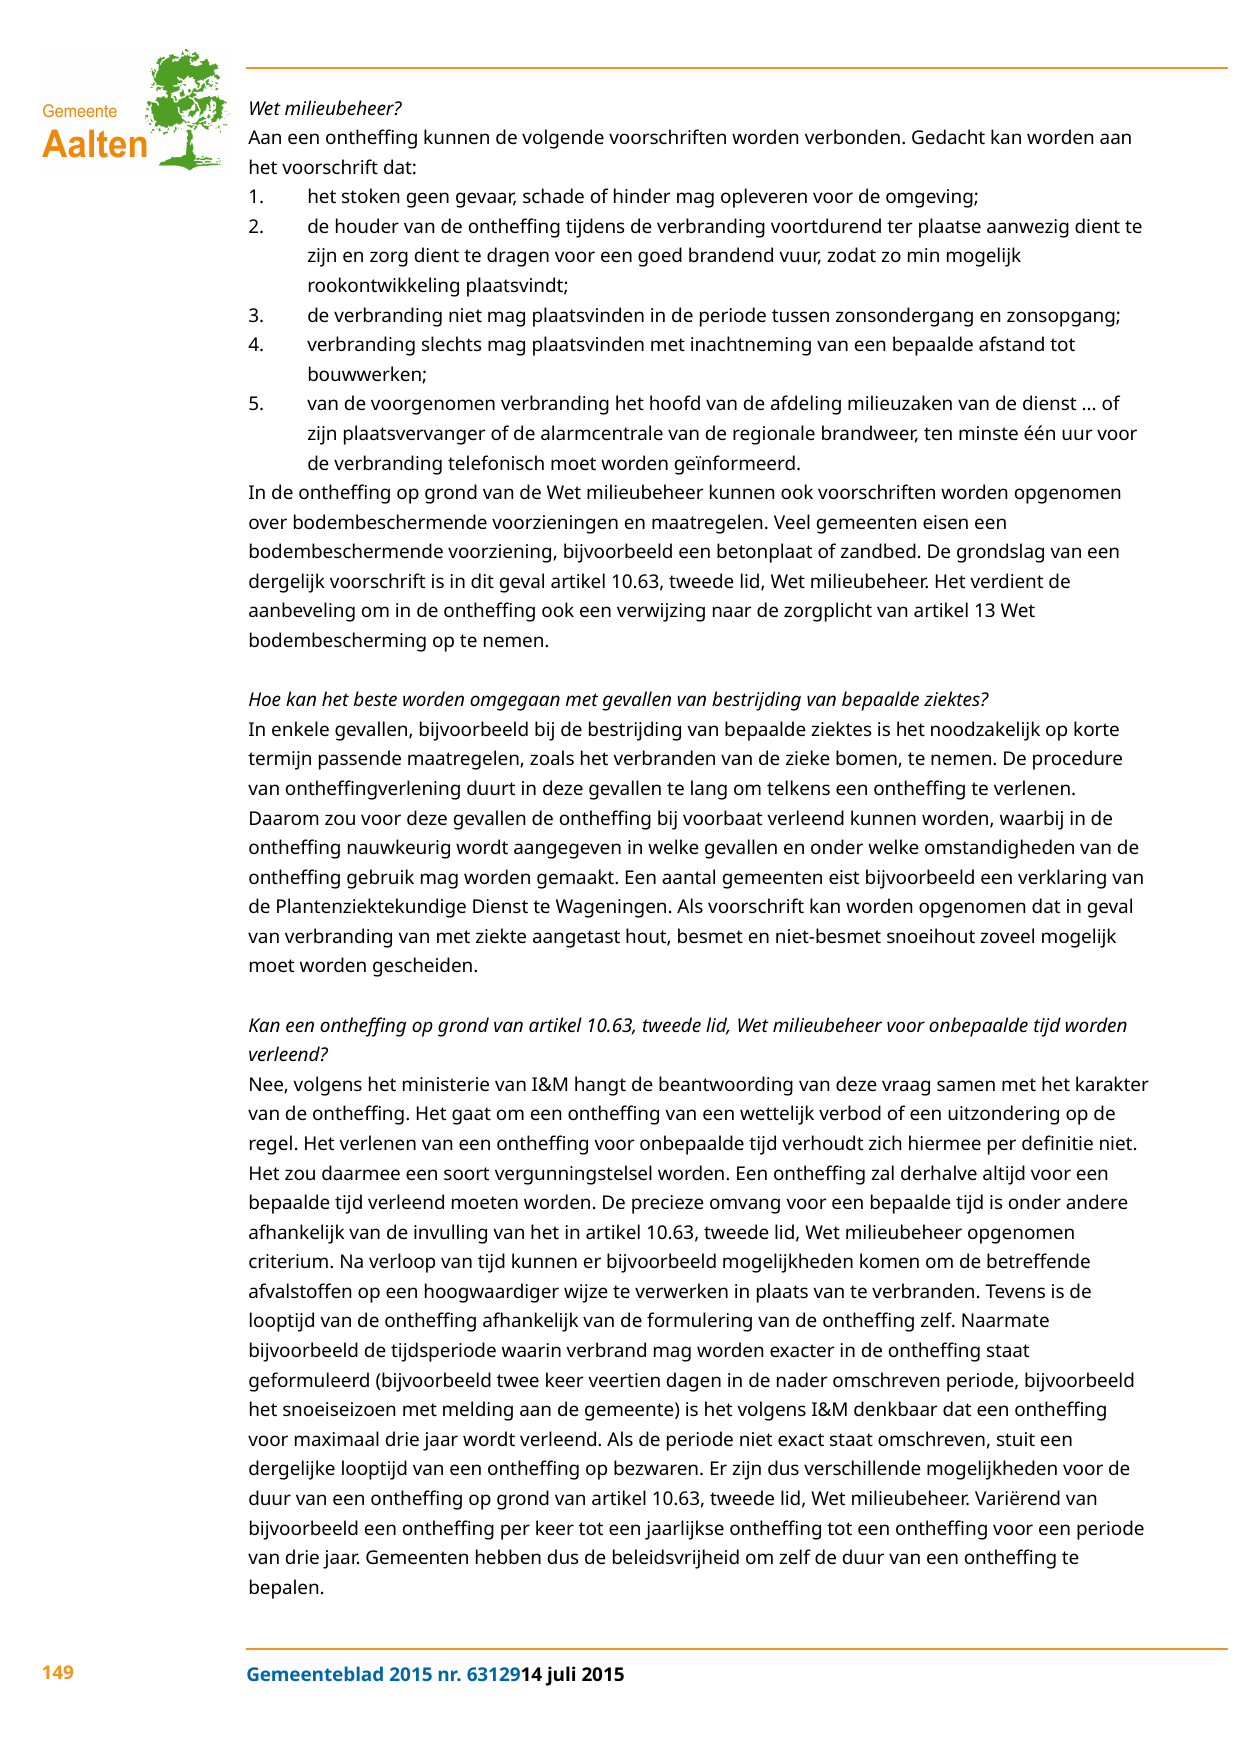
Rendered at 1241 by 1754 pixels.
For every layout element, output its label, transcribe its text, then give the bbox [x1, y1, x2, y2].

text Aan een ontheffing kunnen de volgende voorschriften worden verbonden. Gedacht kan worden aan het voorschrift dat: [248, 124, 1152, 180]
text In enkele gevallen, bijvoorbeeld bij de bestrijding van bepaalde ziektes is het noodzakelijk op korte termijn passende maatregelen, zoals het verbranden van de zieke bomen, te nemen. De procedure van ontheffingverlening duurt in deze gevallen te lang om telkens een ontheffing te verlenen. Daarom zou voor deze gevallen de ontheffing bij voorbaat verleend kunnen worden, waarbij in de ontheffing nauwkeurig wordt aangegeven in welke gevallen en onder welke omstandigheden van de ontheffing gebruik mag worden gemaakt. Een aantal gemeenten eist bijvoorbeeld een verklaring van de Plantenziektekundige Dienst te Wageningen. Als voorschrift kan worden opgenomen dat in geval van verbranding van met ziekte aangetast hout, besmet en niet-besmet snoeihout zoveel mogelijk moet worden gescheiden. [248, 716, 1152, 978]
text In de ontheffing op grond van de Wet milieubeheer kunnen ook voorschriften worden opgenomen over bodembeschermende voorzieningen en maatregelen. Veel gemeenten eisen een bodembeschermende voorziening, bijvoorbeeld een betonplaat of zandbed. De grondslag van een dergelijk voorschrift is in dit geval artikel 10.63, tweede lid, Wet milieubeheer. Het verdient de aanbeveling om in de ontheffing ook een verwijzing naar de zorgplicht van artikel 13 Wet bodembescherming op te nemen. [248, 479, 1152, 653]
text Nee, volgens het ministerie van I&M hangt de beantwoording van deze vraag samen met het karakter van de ontheffing. Het gaat om een ontheffing van een wettelijk verbod of een uitzondering op de regel. Het verlenen van een ontheffing voor onbepaalde tijd verhoudt zich hiermee per definitie niet. Het zou daarmee een soort vergunningstelsel worden. Een ontheffing zal derhalve altijd voor een bepaalde tijd verleend moeten worden. De precieze omvang voor een bepaalde tijd is onder andere afhankelijk van de invulling van het in artikel 10.63, tweede lid, Wet milieubeheer opgenomen criterium. Na verloop van tijd kunnen er bijvoorbeeld mogelijkheden komen om de betreffende afvalstoffen op een hoogwaardiger wijze te verwerken in plaats van te verbranden. Tevens is de looptijd van de ontheffing afhankelijk van de formulering van de ontheffing zelf. Naarmate bijvoorbeeld de tijdsperiode waarin verbrand mag worden exacter in de ontheffing staat geformuleerd (bijvoorbeeld twee keer veertien dagen in de nader omschreven periode, bijvoorbeeld het snoeiseizoen met melding aan de gemeente) is het volgens I&M denkbaar dat een ontheffing voor maximaal drie jaar wordt verleend. Als de periode niet exact staat omschreven, stuit een dergelijke looptijd van een ontheffing op bezwaren. Er zijn dus verschillende mogelijkheden voor de duur van een ontheffing op grond van artikel 10.63, tweede lid, Wet milieubeheer. Variërend van bijvoorbeeld een ontheffing per keer tot een jaarlijkse ontheffing tot een ontheffing voor een periode van drie jaar. Gemeenten hebben dus de beleidsvrijheid om zelf de duur van een ontheffing te bepalen. [248, 1071, 1152, 1600]
list verbranding slechts mag plaatsvinden met inachtneming van een bepaalde afstand tot bouwwerken; [248, 331, 1152, 387]
text Wet milieubeheer? [248, 95, 1152, 121]
list het stoken geen gevaar, schade of hinder mag opleveren voor de omgeving; [248, 183, 1152, 209]
list van de voorgenomen verbranding het hoofd van de afdeling milieuzaken van de dienst ... of zijn plaatsvervanger of de alarmcentrale van de regionale brandweer, ten minste één uur voor de verbranding telefonisch moet worden geïnformeerd. [248, 391, 1152, 476]
list de houder van de ontheffing tijdens de verbranding voortdurend ter plaatse aanwezig dient te zijn en zorg dient te dragen voor een goed brandend vuur, zodat zo min mogelijk rookontwikkeling plaatsvindt; [248, 213, 1152, 298]
list de verbranding niet mag plaatsvinden in de periode tussen zonsondergang en zonsopgang; [248, 302, 1152, 328]
text Hoe kan het beste worden omgegaan met gevallen van bestrijding van bepaalde ziektes? [248, 686, 1152, 712]
text Kan een ontheffing op grond van artikel 10.63, tweede lid, Wet milieubeheer voor onbepaalde tijd worden verleend? [248, 1012, 1152, 1067]
picture [41, 47, 231, 172]
